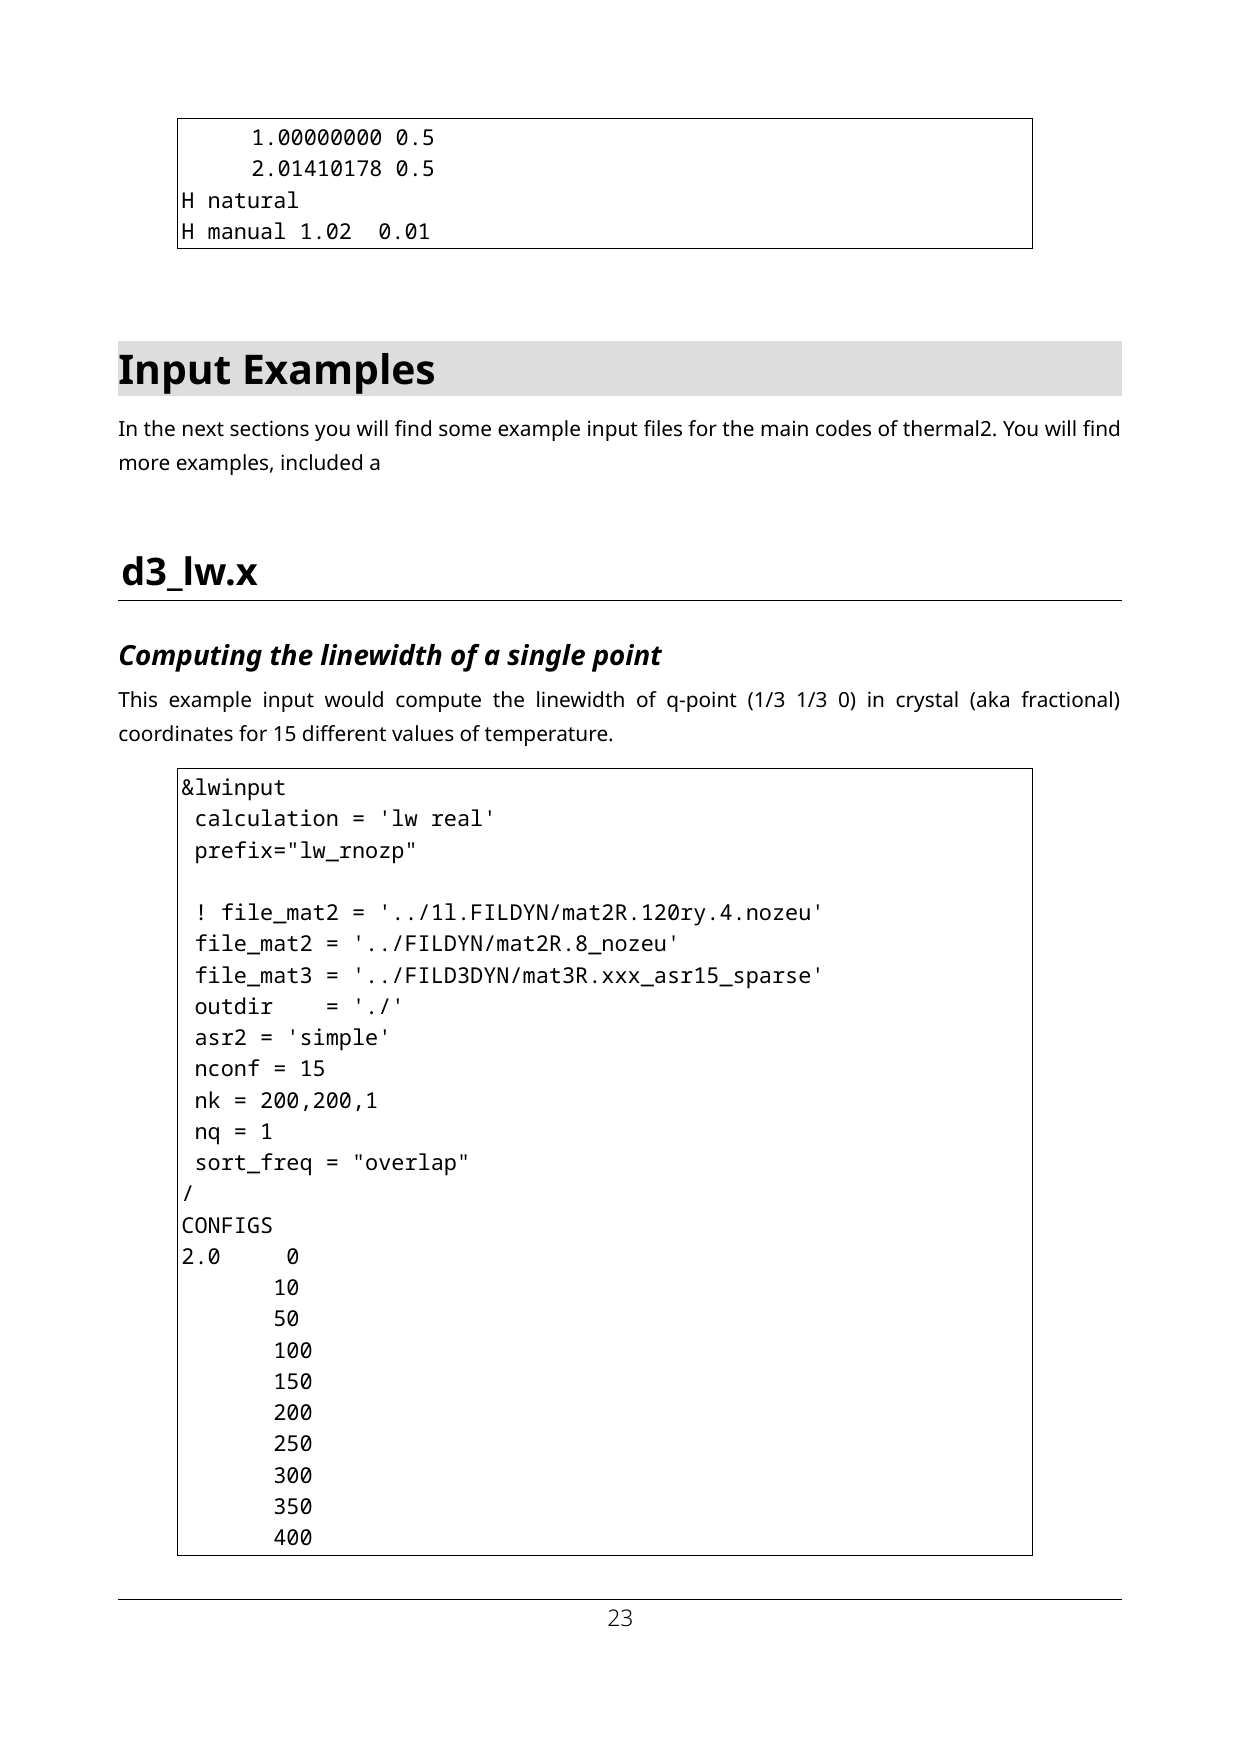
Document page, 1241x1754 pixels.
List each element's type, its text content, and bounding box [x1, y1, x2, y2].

subtitle d3_lw.x [118, 542, 1122, 600]
text 1.00000000 0.5 2.01410178 0.5 H natural H manual 1.02 0.01 [178, 119, 1032, 248]
text &lwinput calculation = 'lw real' prefix="lw_rnozp" ! file_mat2 = '../1l.FILDYN/mat2R.120ry.4.nozeu' file_mat2 = '../FILDYN/mat2R.8_nozeu' file_mat3 = '../FILD3DYN/mat3R.xxx_asr15_sparse' outdir = './' asr2 = 'simple' nconf = 15 nk = 200,200,1 nq = 1 sort_freq = "overlap" / CONFIGS 2.0 0 10 50 100 150 200 250 300 350 400 [178, 769, 1032, 1555]
text This example input would compute the linewidth of q-point (1/3 1/3 0) in crystal (aka fractional) coordinates for 15 different values of temperature. [118, 685, 1122, 748]
subtitle Input Examples [118, 341, 1122, 396]
subtitle Computing the linewidth of a single point [118, 636, 1122, 673]
text In the next sections you will find some example input files for the main codes of thermal2. You will find more examples, included a [118, 414, 1122, 477]
